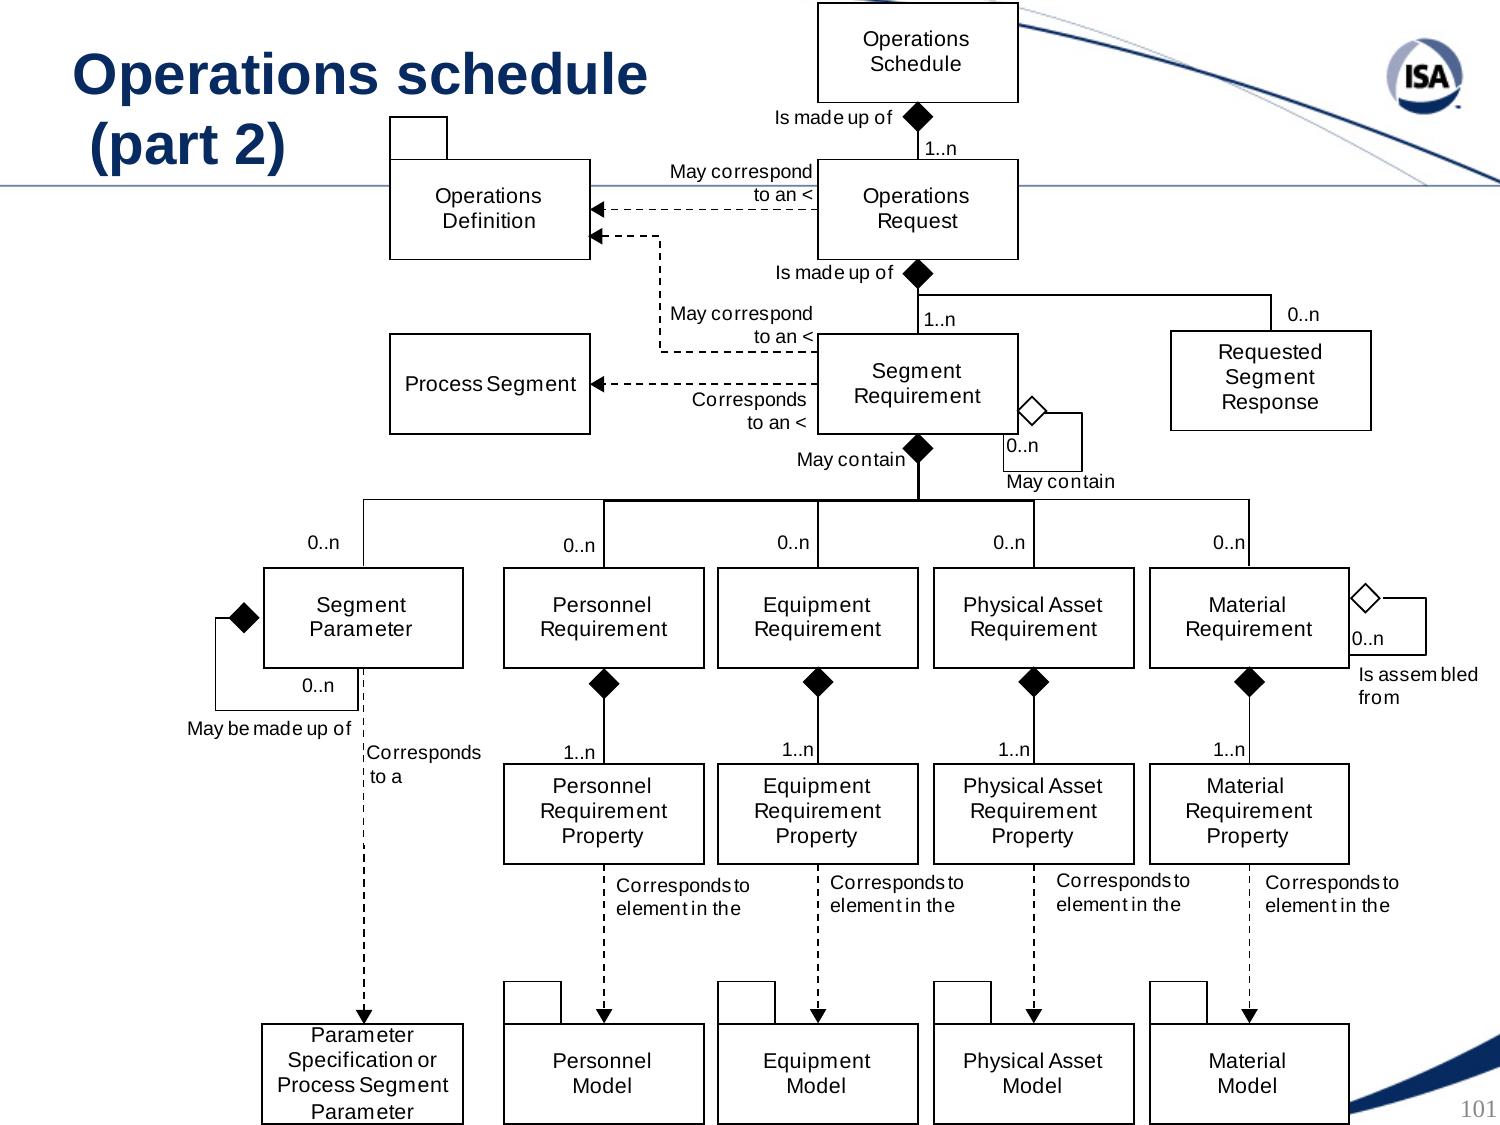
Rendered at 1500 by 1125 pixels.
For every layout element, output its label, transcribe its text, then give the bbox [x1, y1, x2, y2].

title Operations schedule (part 2) [57, 28, 1333, 217]
picture [0, 0, 1500, 1125]
